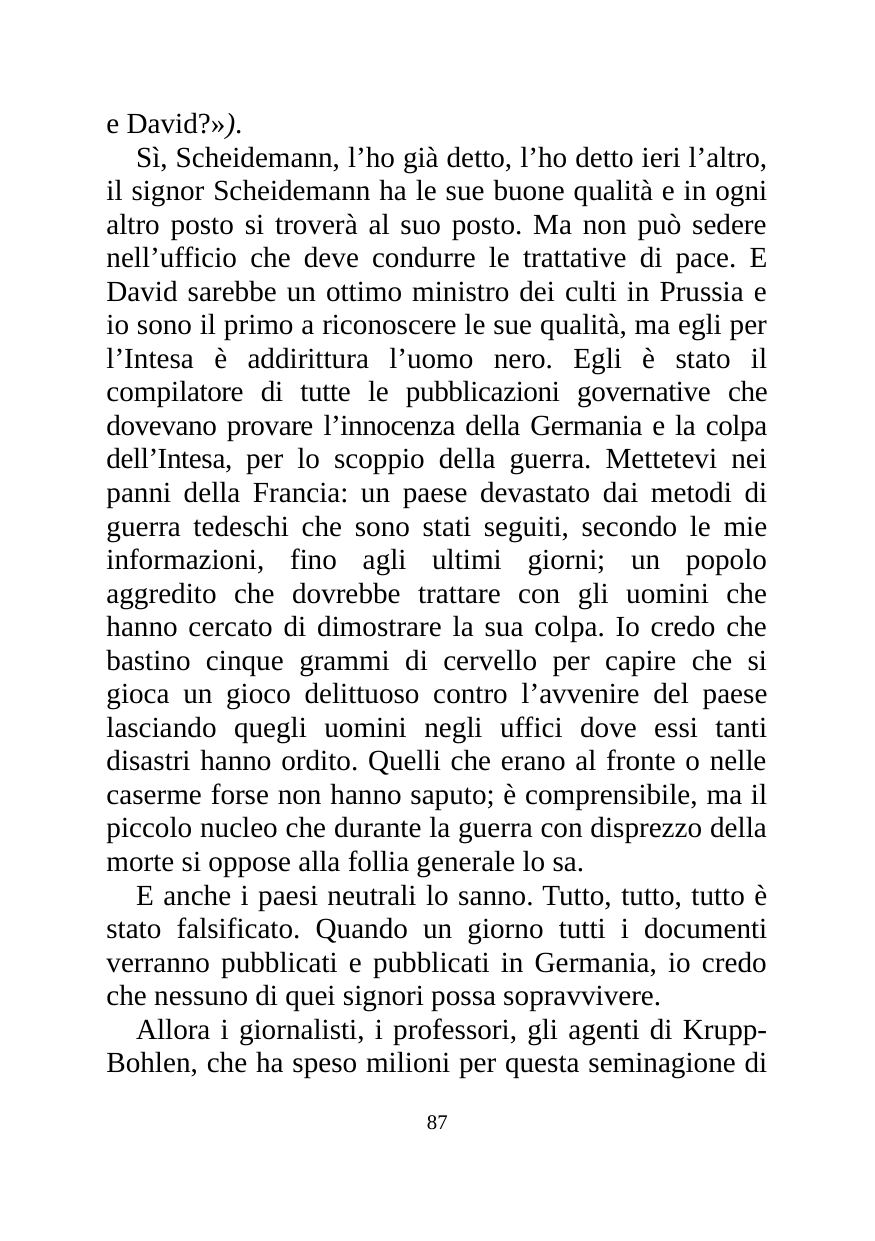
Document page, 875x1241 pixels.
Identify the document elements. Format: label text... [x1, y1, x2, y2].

text Sì, Scheidemann, l’ho già detto, l’ho detto ieri l’altro, il signor Scheidemann ha le sue buone qualità e in ogni altro posto si troverà al suo posto. Ma non può sedere nell’ufficio che deve condurre le trattative di pace. E David sarebbe un ottimo ministro dei culti in Prussia e io sono il primo a riconoscere le sue qualità, ma egli per l’Intesa è addirittura l’uomo nero. Egli è stato il compilatore di tutte le pubblicazioni governative che dovevano provare l’innocenza della Germania e la colpa dell’Intesa, per lo scoppio della guerra. Mettetevi nei panni della Francia: un paese devastato dai metodi di guerra tedeschi che sono stati seguiti, secondo le mie informazioni, fino agli ultimi giorni; un popolo aggredito che dovrebbe trattare con gli uomini che hanno cercato di dimostrare la sua colpa. Io credo che bastino cinque grammi di cervello per capire che si gioca un gioco delittuoso contro l’avvenire del paese lasciando quegli uomini negli uffici dove essi tanti disastri hanno ordito. Quelli che erano al fronte o nelle caserme forse non hanno saputo; è comprensibile, ma il piccolo nucleo che durante la guerra con disprezzo della morte si oppose alla follia generale lo sa. [106, 140, 768, 878]
text e David?»). [106, 106, 768, 140]
text Allora i giornalisti, i professori, gli agenti di Krupp-Bohlen, che ha speso milioni per questa seminagione di [106, 1012, 768, 1079]
text E anche i paesi neutrali lo sanno. Tutto, tutto, tutto è stato falsificato. Quando un giorno tutti i documenti verranno pubblicati e pubblicati in Germania, io credo che nessuno di quei signori possa sopravvivere. [106, 878, 768, 1012]
